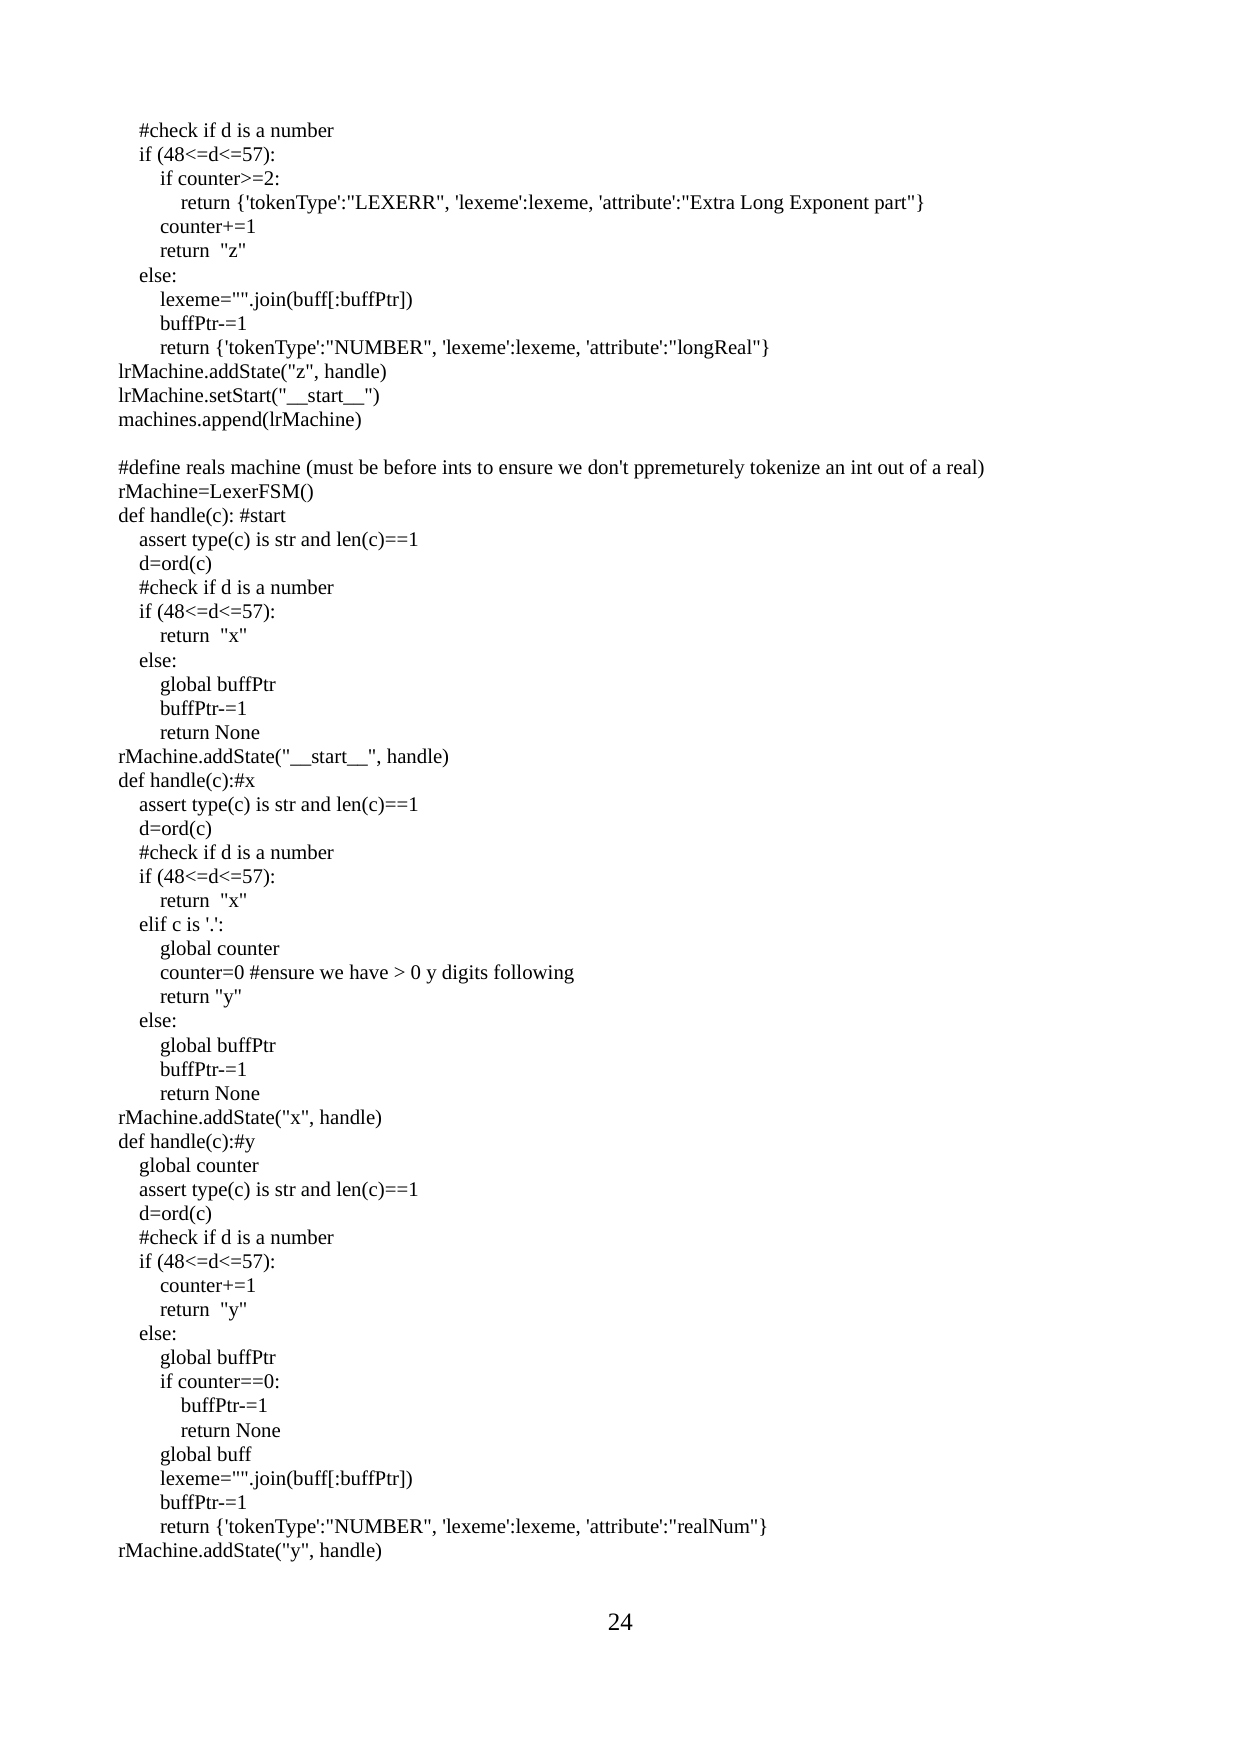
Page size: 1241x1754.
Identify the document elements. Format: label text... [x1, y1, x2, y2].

text def handle(c):#y [118, 1129, 1122, 1153]
text rMachine.addState("y", handle) [118, 1538, 1122, 1562]
text buffPtr-=1 [118, 311, 1122, 335]
text return {'tokenType':"NUMBER", 'lexeme':lexeme, 'attribute':"longReal"} [118, 335, 1122, 359]
text #check if d is a number [118, 575, 1122, 599]
text return "x" [118, 888, 1122, 912]
text if (48<=d<=57): [118, 864, 1122, 888]
text counter+=1 [118, 214, 1122, 238]
text #check if d is a number [118, 840, 1122, 864]
text return None [118, 720, 1122, 744]
text if (48<=d<=57): [118, 142, 1122, 166]
text d=ord(c) [118, 551, 1122, 575]
text elif c is '.': [118, 912, 1122, 936]
text buffPtr-=1 [118, 1057, 1122, 1081]
text rMachine.addState("x", handle) [118, 1105, 1122, 1129]
text d=ord(c) [118, 1201, 1122, 1225]
text machines.append(lrMachine) [118, 407, 1122, 431]
text counter+=1 [118, 1273, 1122, 1297]
text lexeme="".join(buff[:buffPtr]) [118, 287, 1122, 311]
text counter=0 #ensure we have > 0 y digits following [118, 960, 1122, 984]
text #define reals machine (must be before ints to ensure we don't ppremeturely tokenize an int out of a real) [118, 455, 1122, 479]
text assert type(c) is str and len(c)==1 [118, 527, 1122, 551]
text #check if d is a number [118, 1225, 1122, 1249]
text if counter==0: [118, 1369, 1122, 1393]
text return {'tokenType':"LEXERR", 'lexeme':lexeme, 'attribute':"Extra Long Exponent part"} [118, 190, 1122, 214]
text buffPtr-=1 [118, 696, 1122, 720]
text if (48<=d<=57): [118, 599, 1122, 623]
text global buffPtr [118, 672, 1122, 696]
text rMachine.addState("__start__", handle) [118, 744, 1122, 768]
text lrMachine.setStart("__start__") [118, 383, 1122, 407]
text else: [118, 647, 1122, 672]
text return None [118, 1417, 1122, 1442]
text return "z" [118, 238, 1122, 262]
text return "y" [118, 1297, 1122, 1321]
text else: [118, 1321, 1122, 1345]
text global counter [118, 936, 1122, 960]
text assert type(c) is str and len(c)==1 [118, 1177, 1122, 1201]
text return {'tokenType':"NUMBER", 'lexeme':lexeme, 'attribute':"realNum"} [118, 1514, 1122, 1538]
text else: [118, 262, 1122, 287]
text lexeme="".join(buff[:buffPtr]) [118, 1466, 1122, 1490]
text global counter [118, 1153, 1122, 1177]
text return "x" [118, 623, 1122, 647]
text global buff [118, 1442, 1122, 1466]
text buffPtr-=1 [118, 1490, 1122, 1514]
text def handle(c):#x [118, 768, 1122, 792]
text assert type(c) is str and len(c)==1 [118, 792, 1122, 816]
text else: [118, 1008, 1122, 1032]
text def handle(c): #start [118, 503, 1122, 527]
text if (48<=d<=57): [118, 1249, 1122, 1273]
text global buffPtr [118, 1345, 1122, 1369]
text #check if d is a number [118, 118, 1122, 142]
text return "y" [118, 984, 1122, 1008]
text global buffPtr [118, 1032, 1122, 1057]
text if counter>=2: [118, 166, 1122, 190]
text rMachine=LexerFSM() [118, 479, 1122, 503]
text lrMachine.addState("z", handle) [118, 359, 1122, 383]
text d=ord(c) [118, 816, 1122, 840]
text return None [118, 1081, 1122, 1105]
text buffPtr-=1 [118, 1393, 1122, 1417]
